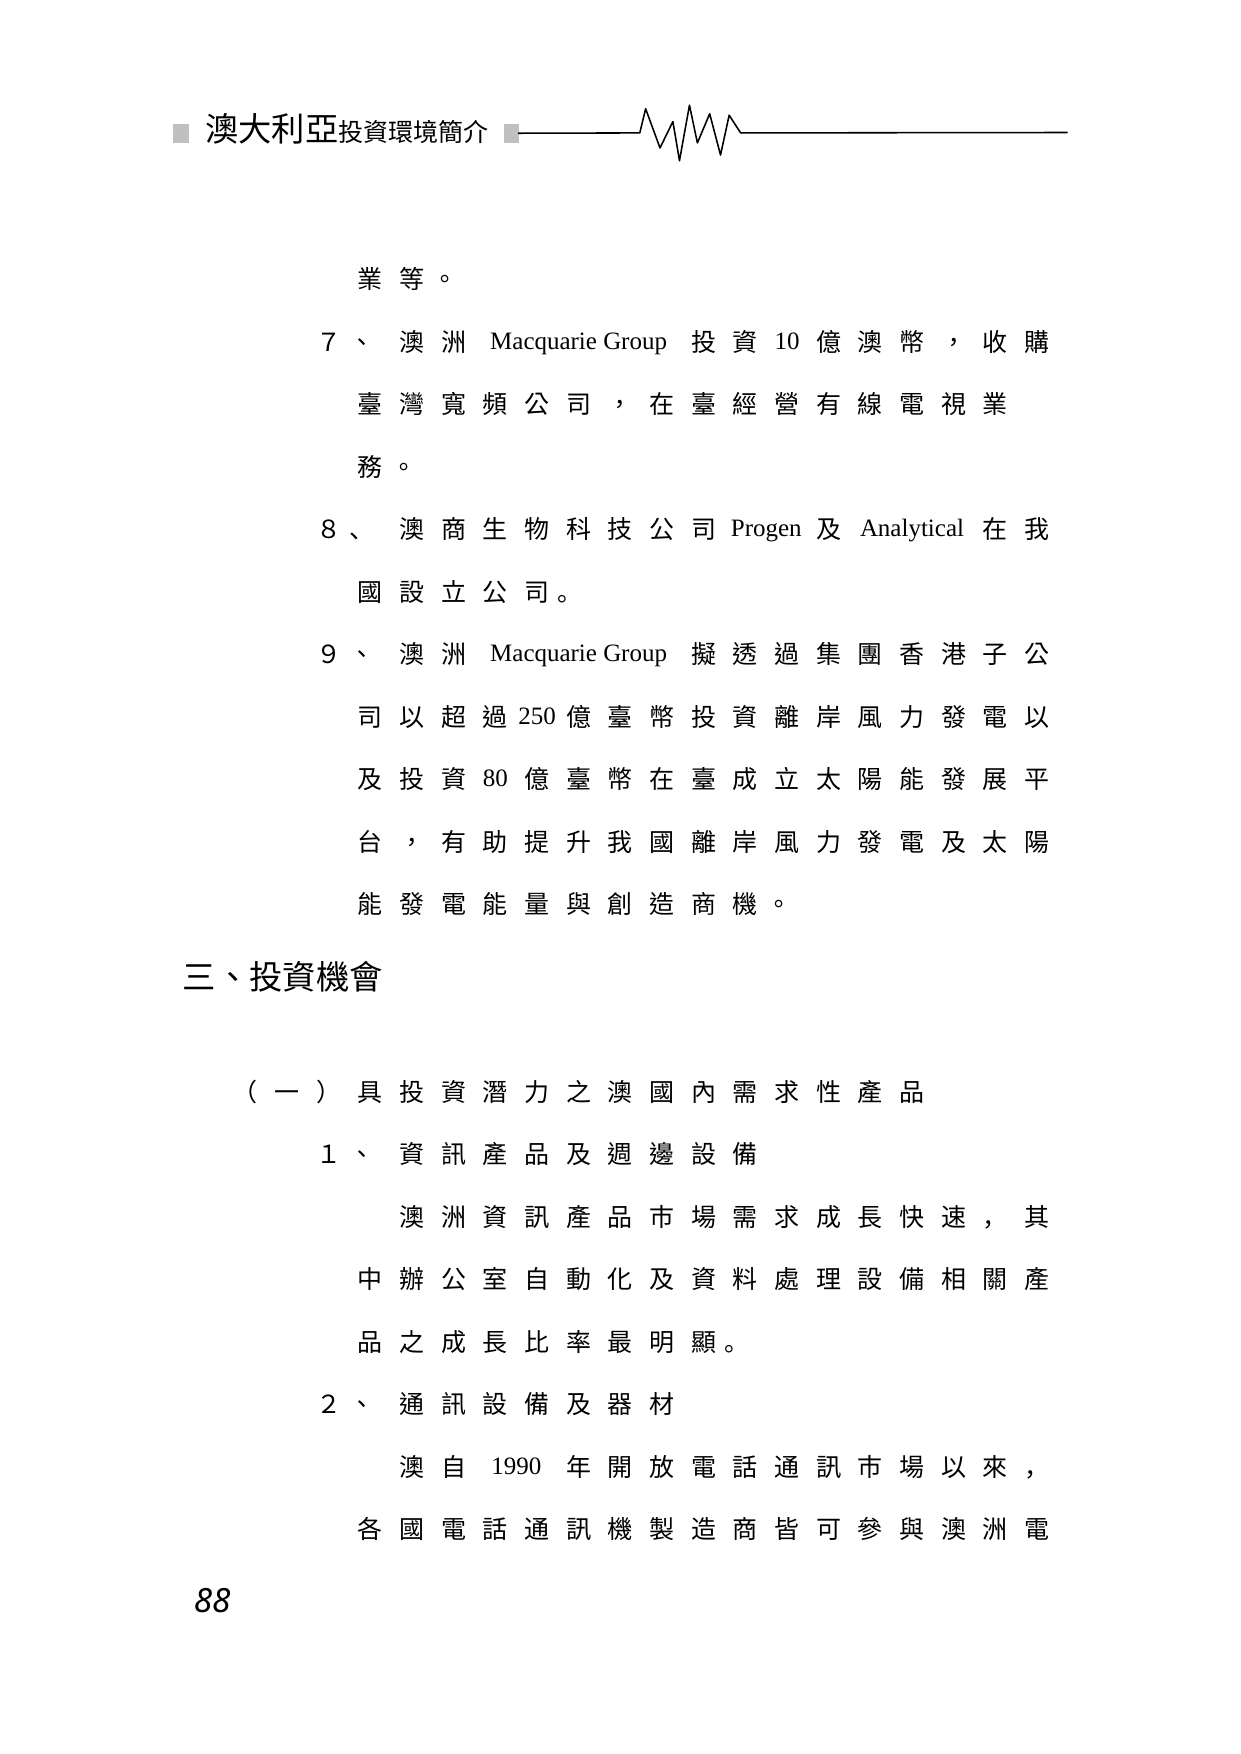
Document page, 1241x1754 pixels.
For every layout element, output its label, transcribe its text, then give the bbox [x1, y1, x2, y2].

text 澳洲資訊產品市場需求成長快速，其中辦公室自動化及資料處理設備相關產品之成長比率最明顯。 [330, 1174, 1058, 1361]
text １、資訊產品及週邊設備 [281, 1111, 1058, 1174]
text 業等。 [281, 236, 1058, 299]
text ２、通訊設備及器材 [281, 1361, 1058, 1424]
text ７、澳洲Macquarie Group投資10億澳幣，收購臺灣寬頻公司，在臺經營有線電視業務。 [281, 299, 1058, 486]
text ８、澳商生物科技公司Progen及Analytical在我國設立公司。 [281, 486, 1058, 611]
text 三、投資機會 [183, 951, 1058, 999]
text ９、澳洲Macquarie Group擬透過集團香港子公司以超過250億臺幣投資離岸風力發電以及投資80億臺幣在臺成立太陽能發展平台，有助提升我國離岸風力發電及太陽能發電能量與創造商機。 [281, 611, 1058, 924]
text 澳自1990年開放電話通訊市場以來，各國電話通訊機製造商皆可參與澳洲電 [330, 1424, 1058, 1549]
text （一）具投資潛力之澳國內需求性產品 [207, 1049, 1058, 1111]
